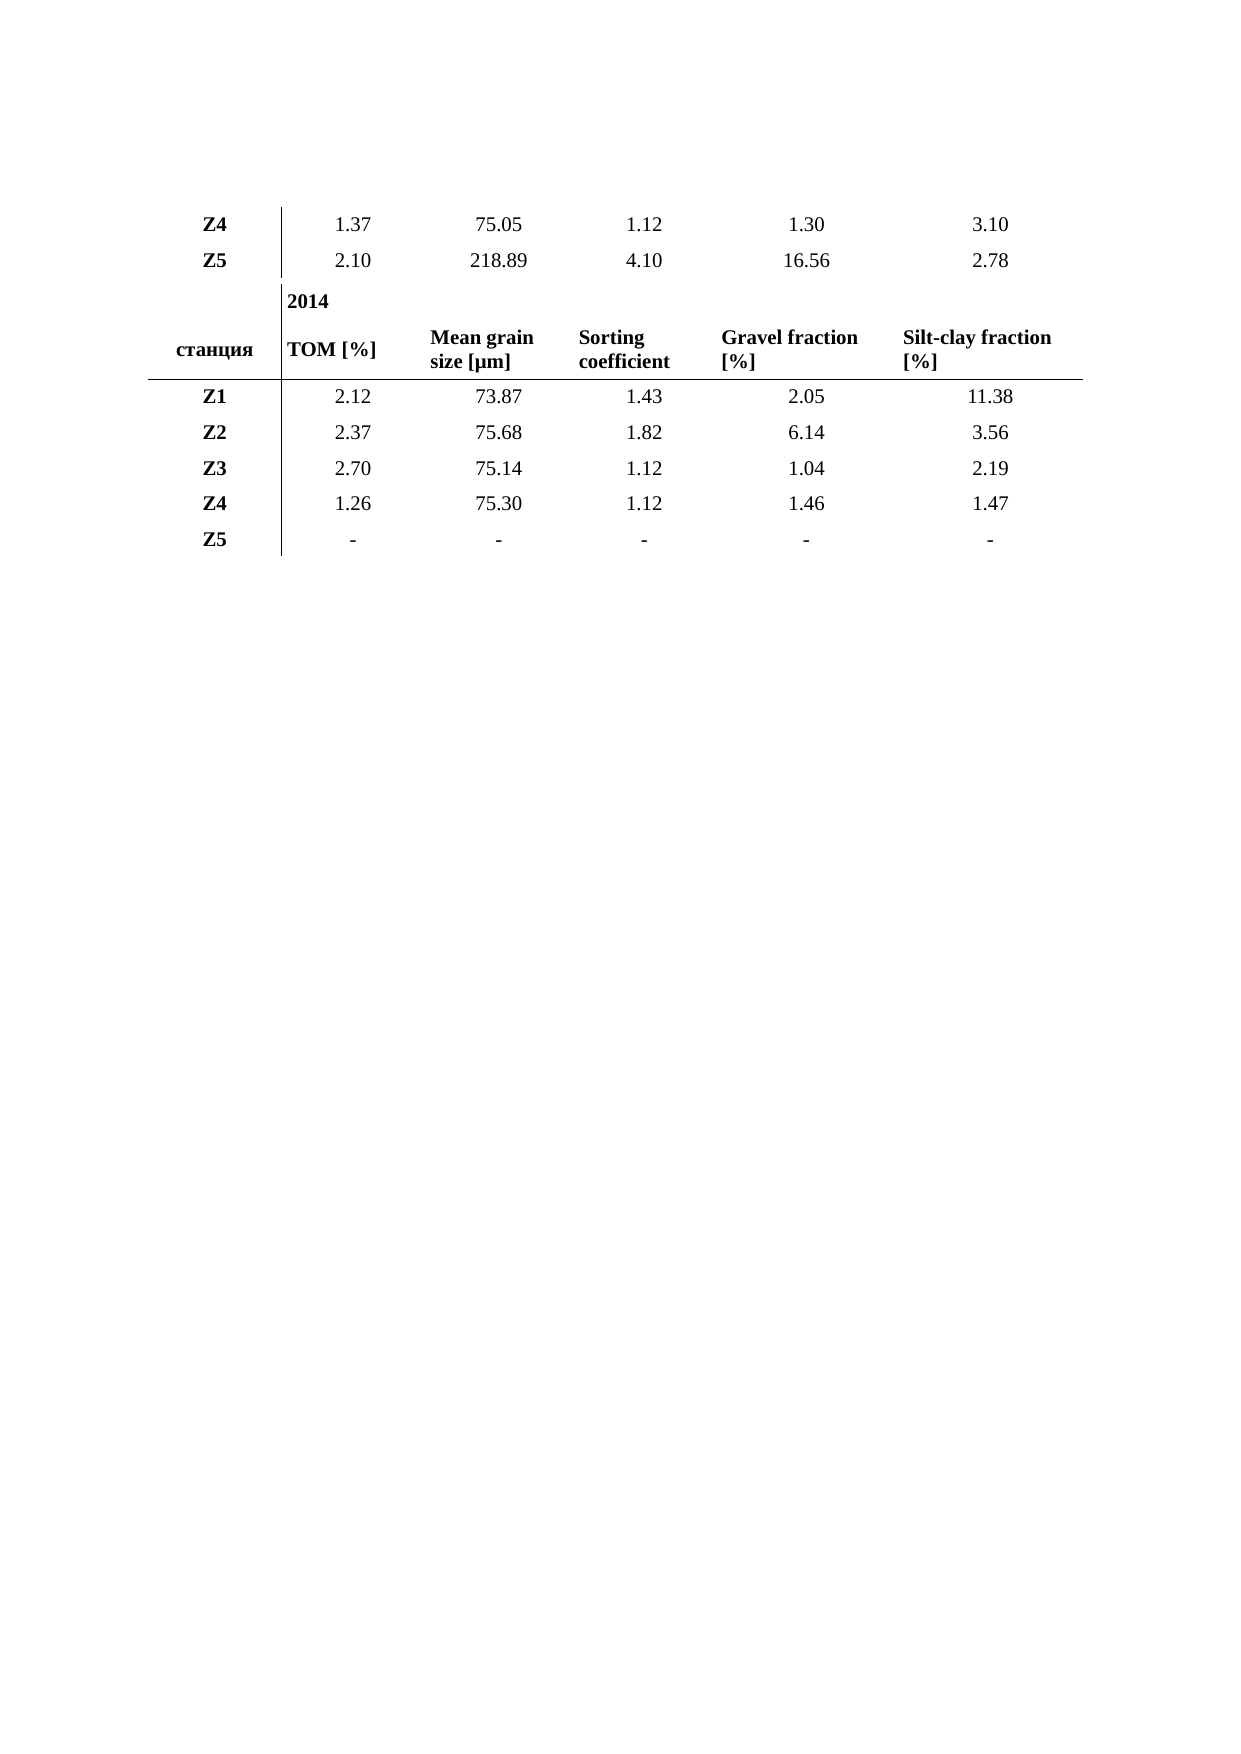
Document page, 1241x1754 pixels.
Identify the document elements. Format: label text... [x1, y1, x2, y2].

table_cell 218.89 [425, 242, 573, 278]
table_cell 2.05 [715, 380, 897, 414]
table_cell Z4 [148, 485, 281, 521]
table_cell 2.70 [282, 450, 424, 485]
table_cell 1.37 [282, 207, 424, 242]
table_cell 1.30 [715, 207, 897, 242]
table_cell [715, 278, 897, 283]
table_cell 75.68 [425, 414, 573, 450]
table_cell 73.87 [425, 380, 573, 414]
table_cell 1.12 [573, 207, 715, 242]
table_cell 2014 [282, 284, 1083, 319]
table_cell 75.14 [425, 450, 573, 485]
table_cell Z4 [148, 207, 281, 242]
table_cell 3.56 [897, 414, 1083, 450]
table_cell Z5 [148, 521, 281, 556]
table_cell - [897, 521, 1083, 556]
table_cell [897, 278, 1083, 283]
table_cell 1.04 [715, 450, 897, 485]
table_cell 1.12 [573, 450, 715, 485]
table_cell [148, 278, 281, 283]
table_cell 1.26 [282, 485, 424, 521]
table_cell 1.12 [573, 485, 715, 521]
table_cell [425, 278, 573, 283]
table_cell 1.47 [897, 485, 1083, 521]
table_cell 11.38 [897, 380, 1083, 414]
table_cell 2.78 [897, 242, 1083, 278]
table_cell 16.56 [715, 242, 897, 278]
table_cell - [715, 521, 897, 556]
table_cell 2.12 [282, 380, 424, 414]
table_cell 3.10 [897, 207, 1083, 242]
table_cell 2.19 [897, 450, 1083, 485]
table_cell Gravel fraction [%] [715, 319, 897, 379]
table_cell 1.43 [573, 380, 715, 414]
table_cell Sorting coefficient [573, 319, 715, 379]
table_cell Z5 [148, 242, 281, 278]
table_cell 2.37 [282, 414, 424, 450]
table_cell Z1 [148, 380, 281, 414]
table_cell Silt-clay fraction [%] [897, 319, 1083, 379]
table_cell - [573, 521, 715, 556]
table_cell 1.46 [715, 485, 897, 521]
table_cell 75.30 [425, 485, 573, 521]
table_cell 75.05 [425, 207, 573, 242]
table_cell TOM [%] [282, 319, 424, 379]
table_cell Mean grain size [μm] [425, 319, 573, 379]
table_cell [573, 278, 715, 283]
table_cell - [282, 521, 424, 556]
table_cell - [425, 521, 573, 556]
table_cell 4.10 [573, 242, 715, 278]
table_cell [281, 278, 424, 283]
table_cell 6.14 [715, 414, 897, 450]
table_cell [148, 284, 281, 319]
table_cell 2.10 [282, 242, 424, 278]
table_cell Z3 [148, 450, 281, 485]
table_cell станция [148, 319, 281, 379]
table_cell Z2 [148, 414, 281, 450]
table_cell 1.82 [573, 414, 715, 450]
